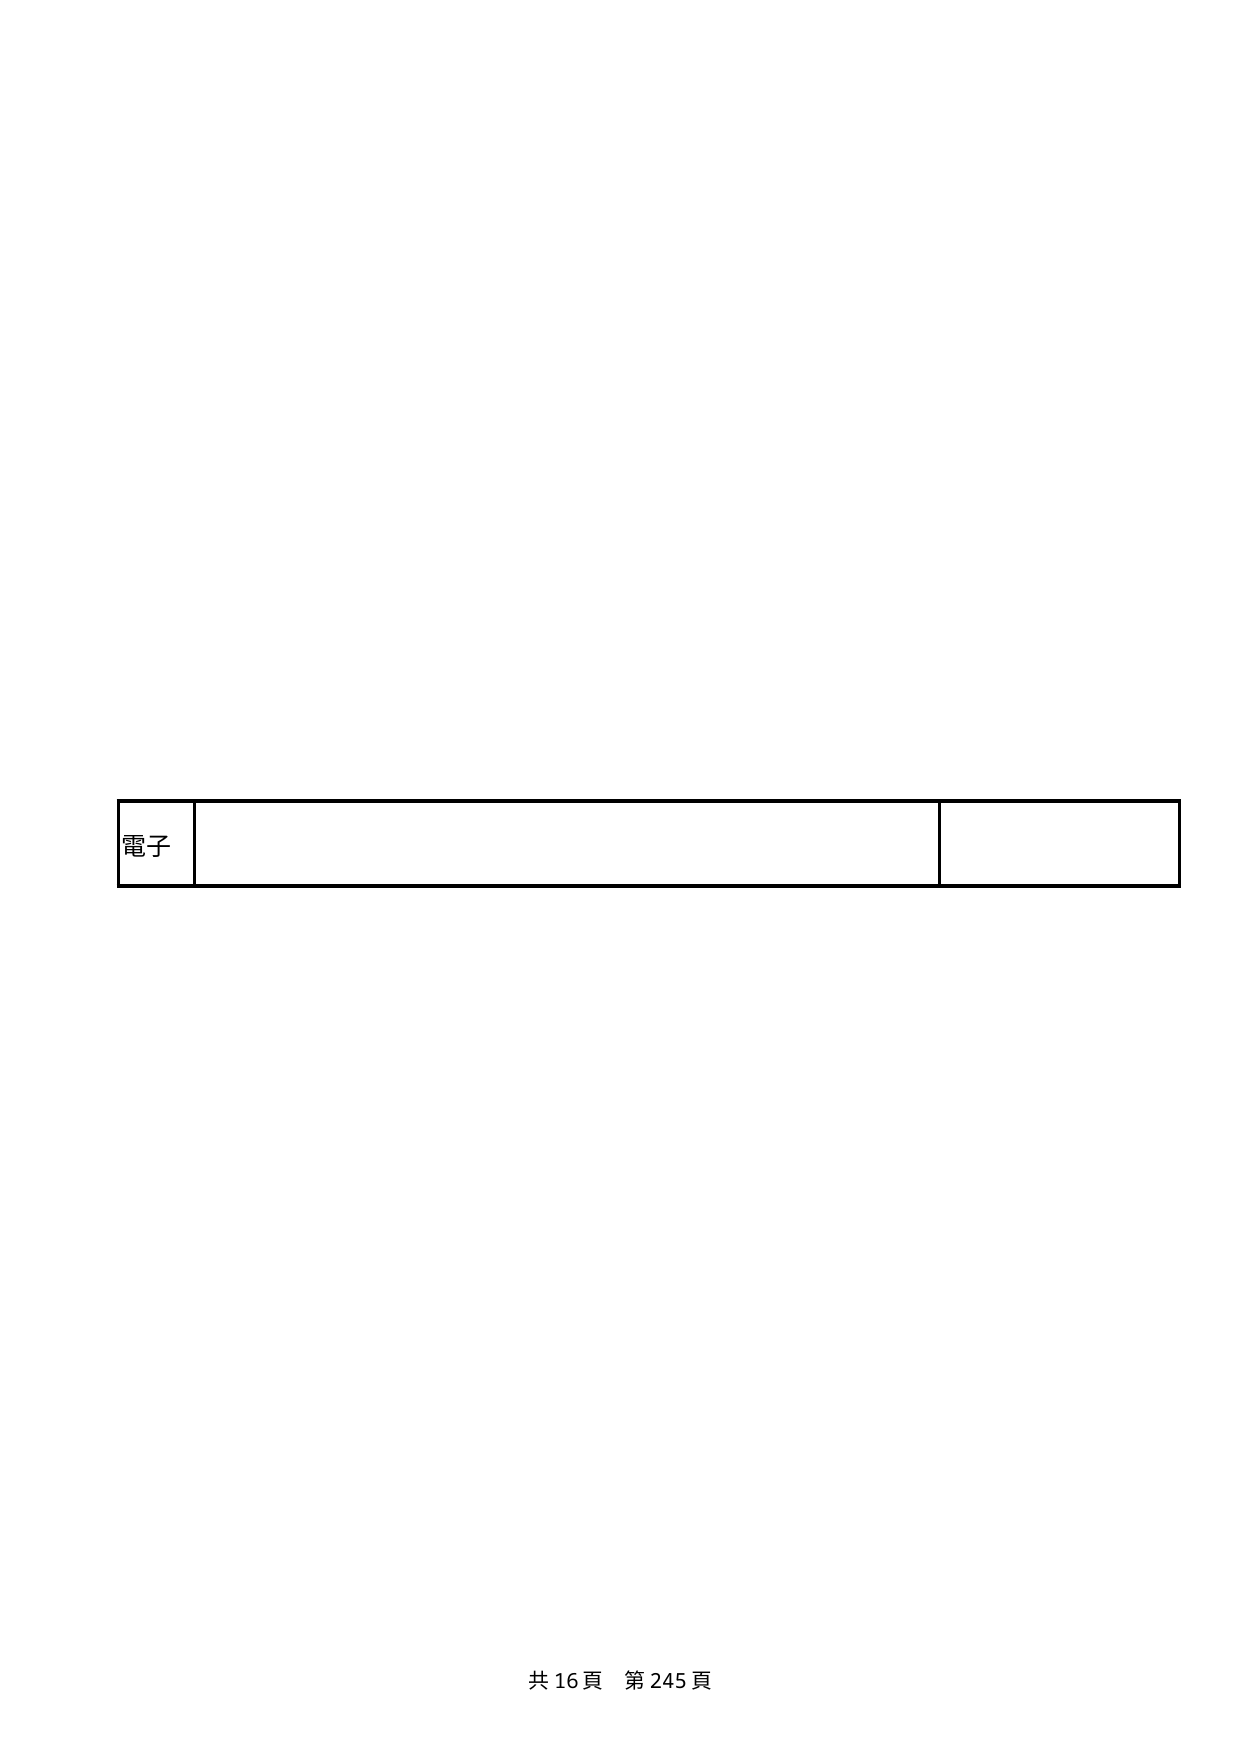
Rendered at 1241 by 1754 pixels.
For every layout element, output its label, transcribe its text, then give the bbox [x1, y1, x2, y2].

table_cell 電子信箱 [120, 803, 193, 884]
table_cell [196, 803, 938, 884]
table_header [941, 803, 1178, 884]
